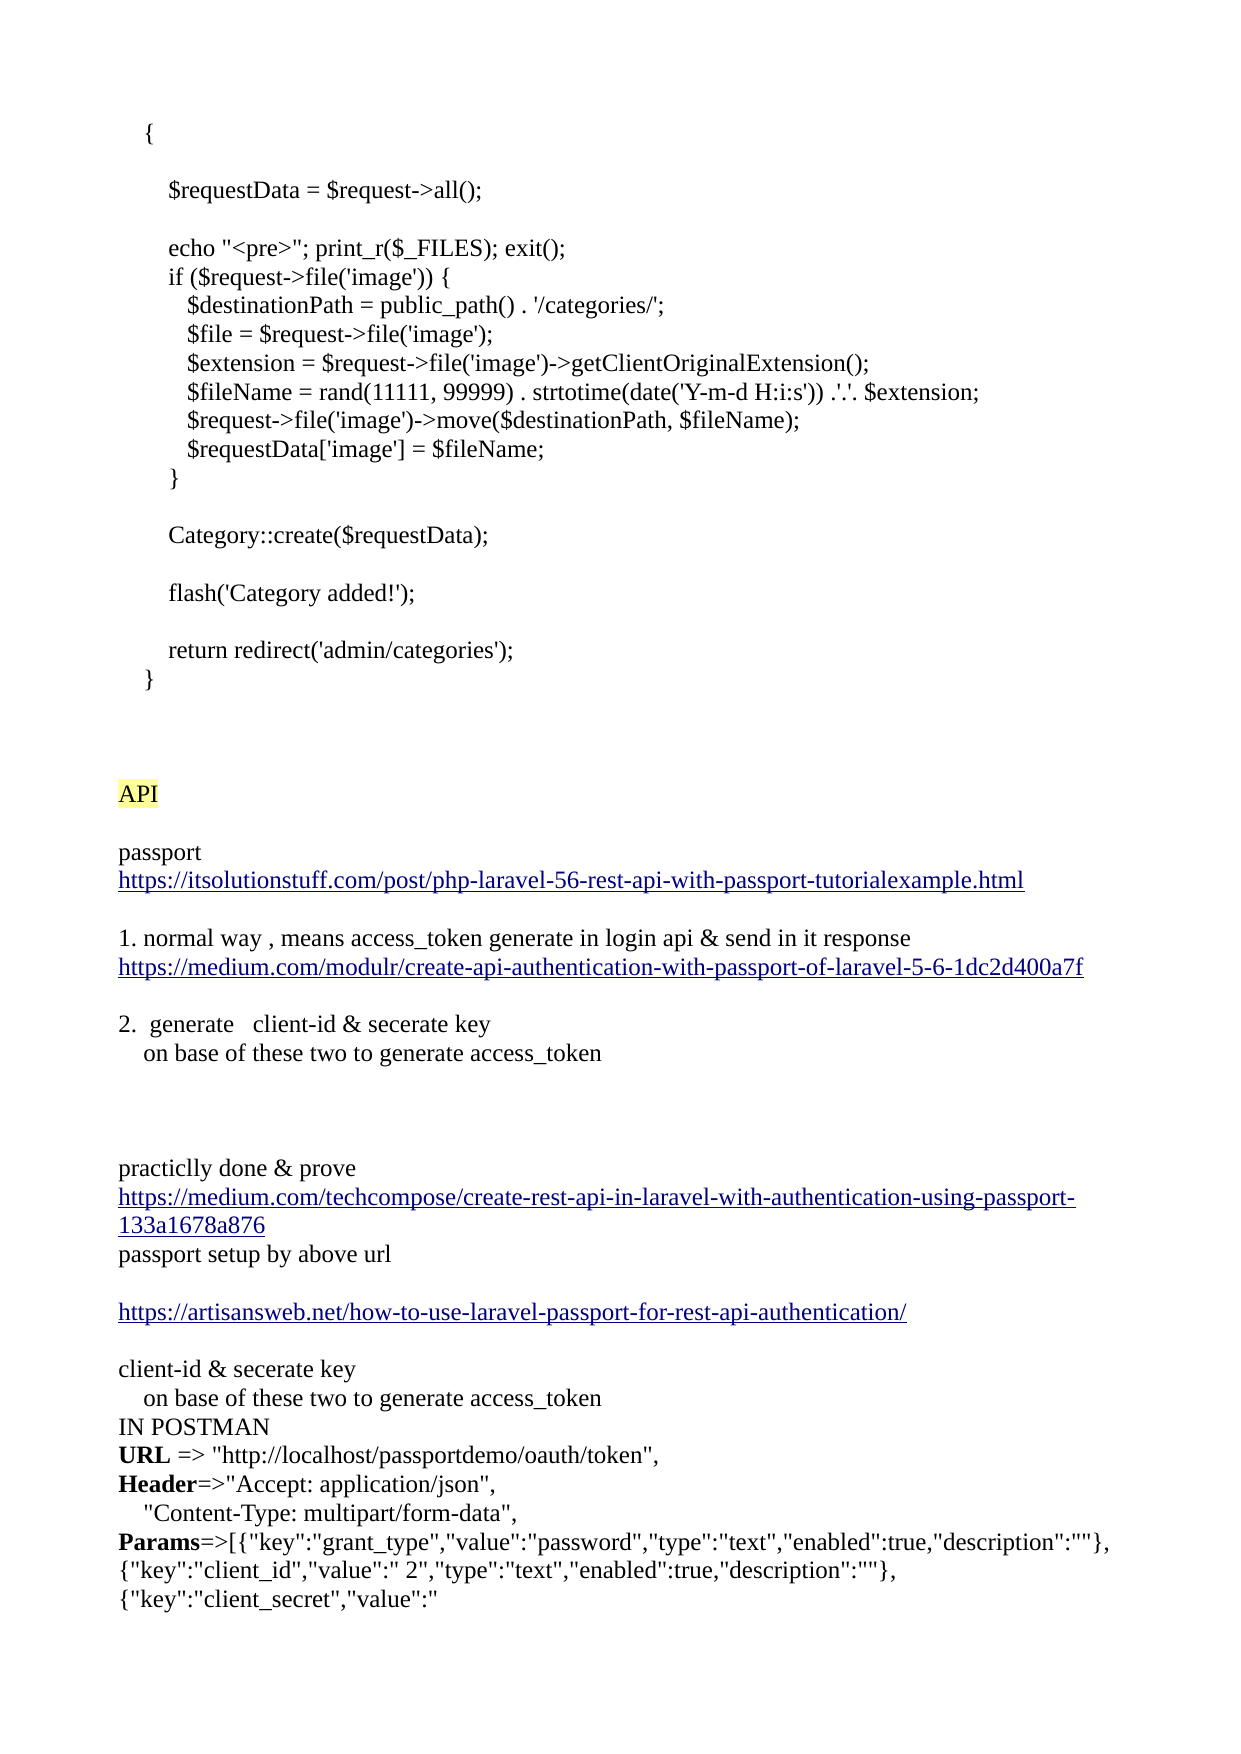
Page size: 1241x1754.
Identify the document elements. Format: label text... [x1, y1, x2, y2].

text passport setup by above url [118, 1239, 1122, 1268]
text https://artisansweb.net/how-to-use-laravel-passport-for-rest-api-authentication/ [118, 1297, 1122, 1326]
text Header=>"Accept: application/json", [118, 1469, 1122, 1498]
text practiclly done & prove [118, 1153, 1122, 1182]
text $file = $request->file('image'); [118, 319, 1122, 348]
text "Content-Type: multipart/form-data", [118, 1498, 1122, 1527]
text Category::create($requestData); [118, 521, 1122, 549]
text { [118, 118, 1122, 147]
text $extension = $request->file('image')->getClientOriginalExtension(); [118, 348, 1122, 377]
text API [118, 779, 1122, 808]
text https://medium.com/techcompose/create-rest-api-in-laravel-with-authentication-using-passport-133a1678a876 [118, 1182, 1122, 1239]
text } [118, 664, 1122, 693]
text 2. generate client-id & secerate key [118, 1009, 1122, 1038]
text client-id & secerate key [118, 1354, 1122, 1383]
text URL => "http://localhost/passportdemo/oauth/token", [118, 1441, 1122, 1469]
text Params=>[{"key":"grant_type","value":"password","type":"text","enabled":true,"description":""},{"key":"client_id","value":" 2","type":"text","enabled":true,"description":""},{"key":"client_secret","value":" [118, 1527, 1122, 1613]
text passport [118, 837, 1122, 866]
text flash('Category added!'); [118, 578, 1122, 607]
text $destinationPath = public_path() . '/categories/'; [118, 291, 1122, 319]
text echo "<pre>"; print_r($_FILES); exit(); [118, 233, 1122, 262]
text $requestData = $request->all(); [118, 176, 1122, 204]
text https://itsolutionstuff.com/post/php-laravel-56-rest-api-with-passport-tutorialexample.html [118, 866, 1122, 894]
text return redirect('admin/categories'); [118, 636, 1122, 664]
text on base of these two to generate access_token [118, 1383, 1122, 1412]
text 1. normal way , means access_token generate in login api & send in it response [118, 923, 1122, 952]
text } [118, 463, 1122, 492]
text IN POSTMAN [118, 1412, 1122, 1441]
text $fileName = rand(11111, 99999) . strtotime(date('Y-m-d H:i:s')) .'.'. $extension; [118, 377, 1122, 406]
text https://medium.com/modulr/create-api-authentication-with-passport-of-laravel-5-6-1dc2d400a7f [118, 952, 1122, 981]
text $request->file('image')->move($destinationPath, $fileName); [118, 406, 1122, 434]
text $requestData['image'] = $fileName; [118, 434, 1122, 463]
text if ($request->file('image')) { [118, 262, 1122, 291]
text on base of these two to generate access_token [118, 1038, 1122, 1067]
